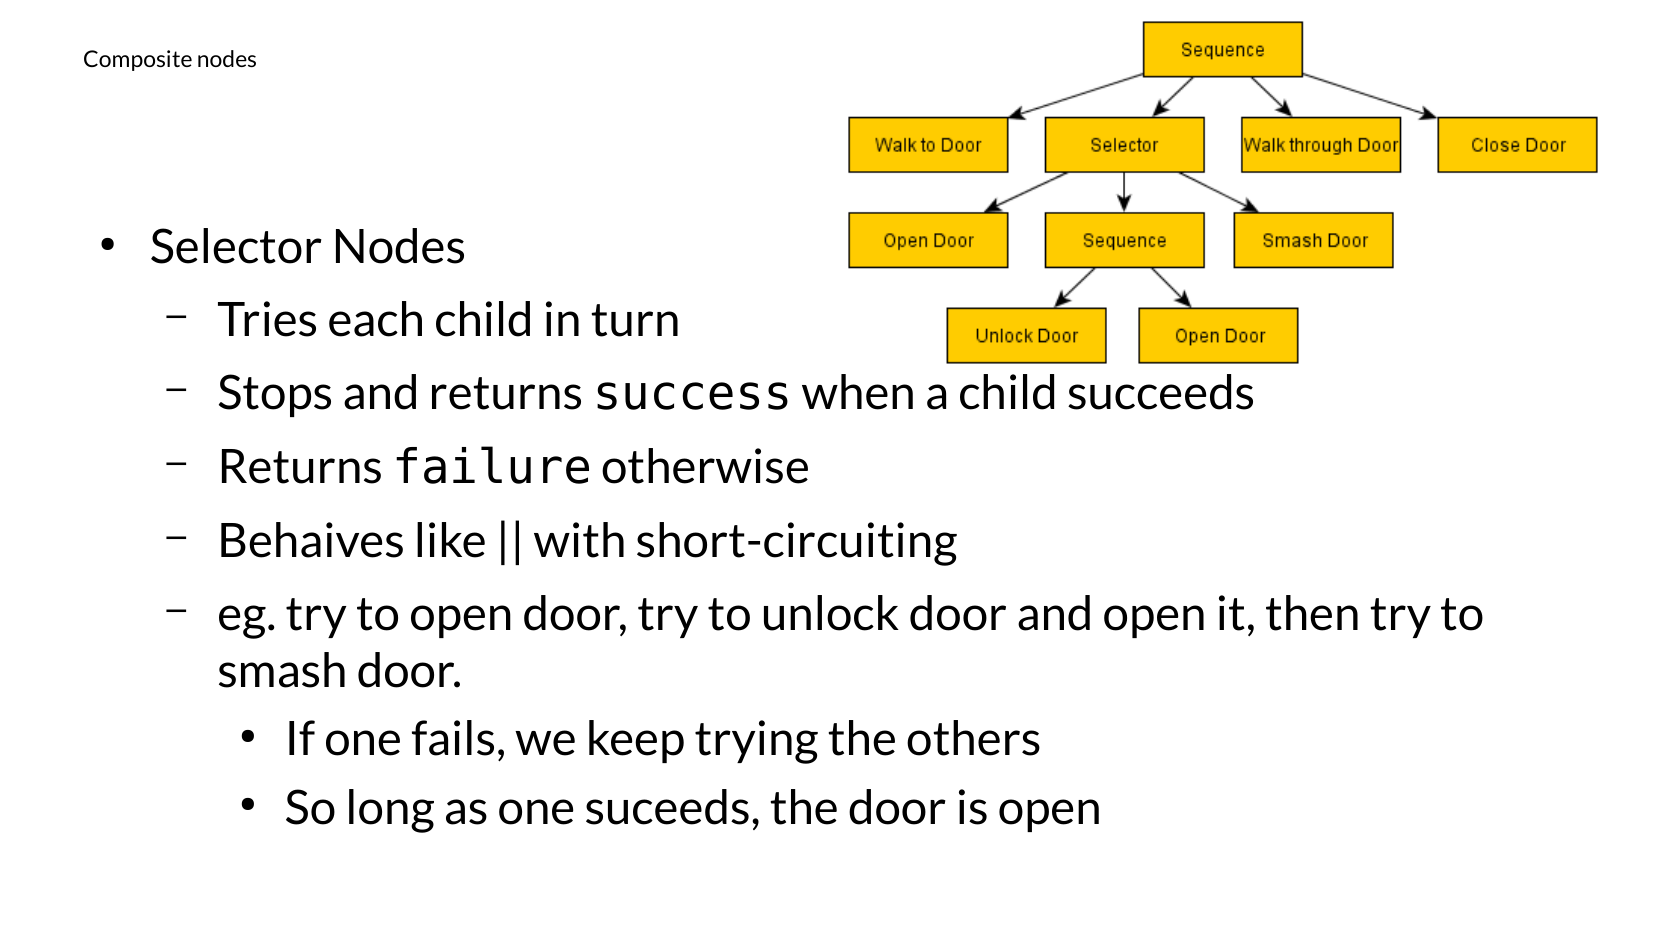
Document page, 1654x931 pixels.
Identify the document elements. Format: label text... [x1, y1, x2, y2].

list Selector Nodes Tries each child in turn Stops and returns success when a child succeeds Returns failure otherwise Behaives like || with short-circuiting eg. try to open door, try to unlock door and open it, then try to smash door. If one fails, we keep trying the others So long as one suceeds, the door is open [82, 217, 1571, 839]
title Composite nodes [83, 0, 1571, 119]
picture [826, 0, 1619, 385]
